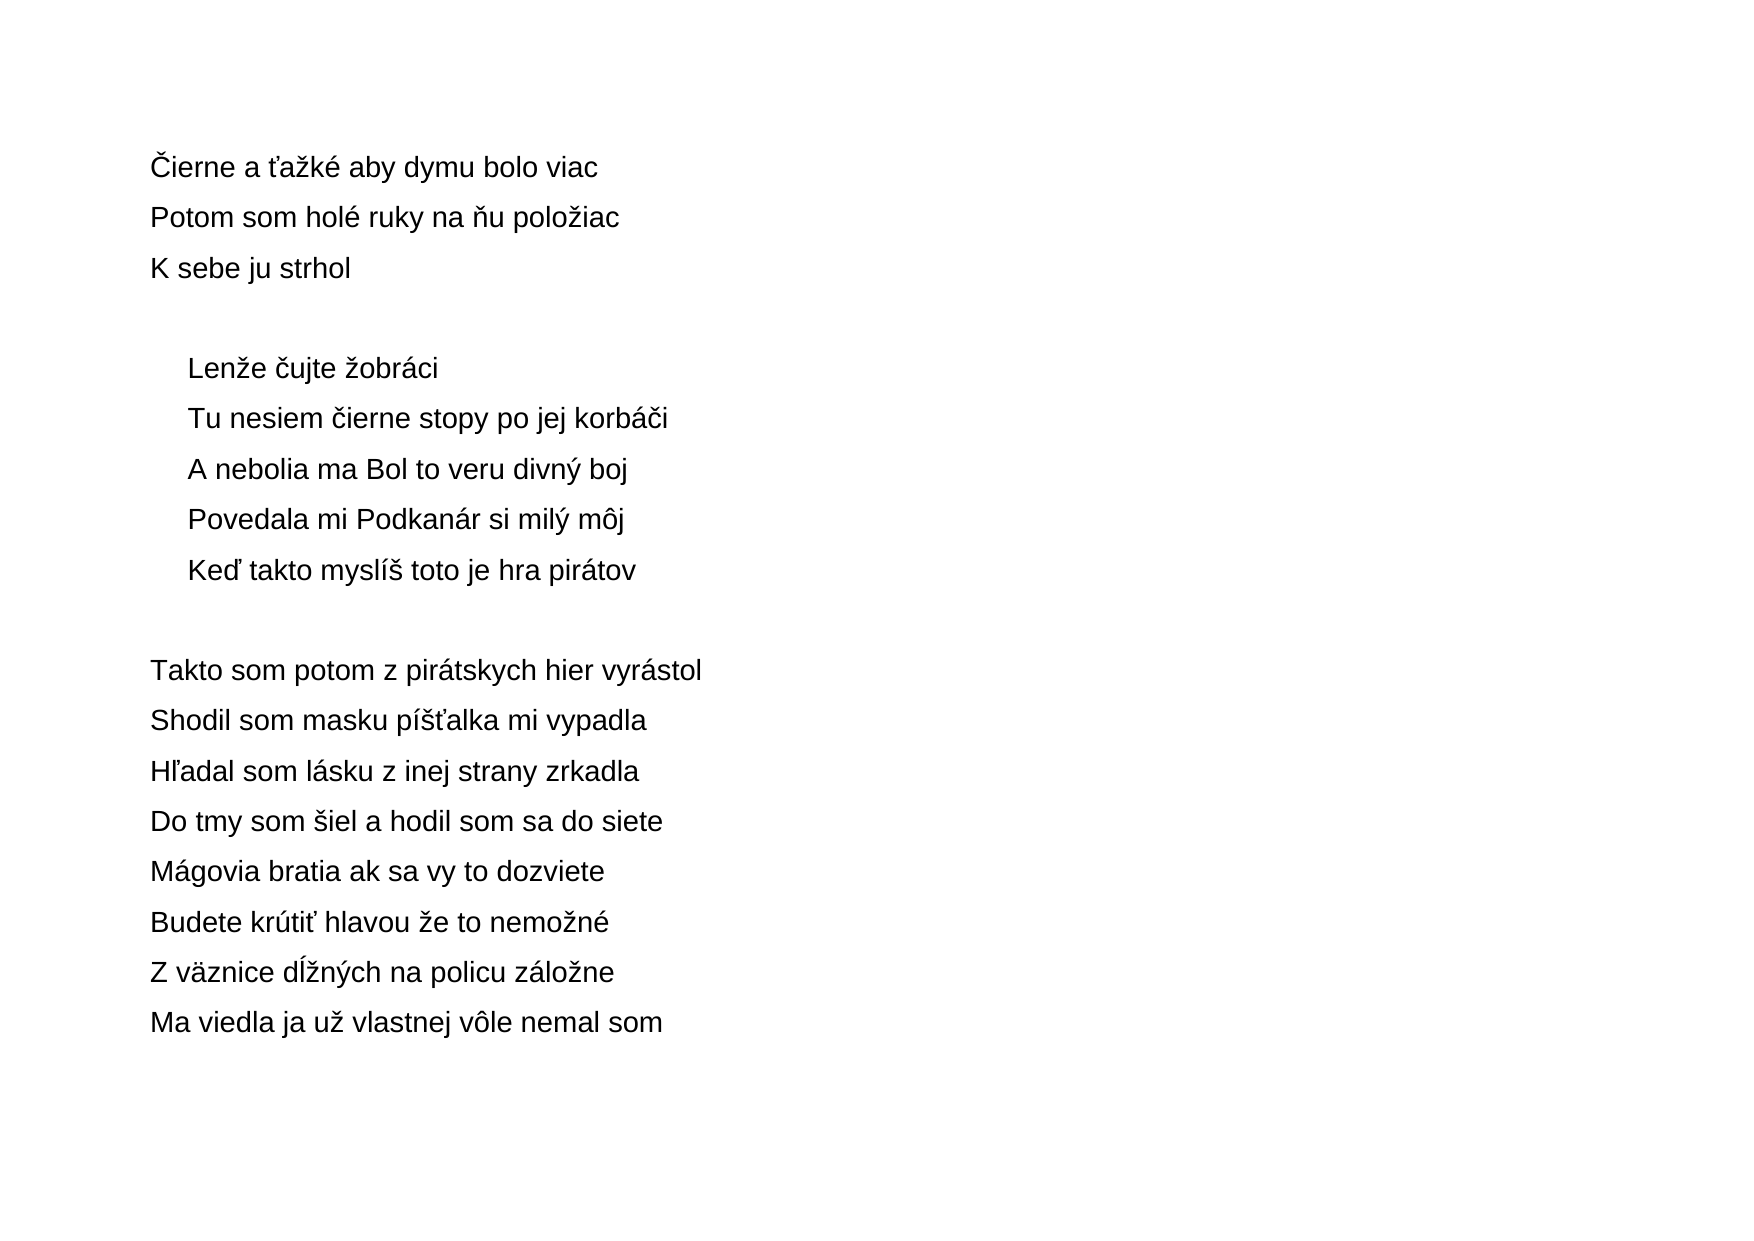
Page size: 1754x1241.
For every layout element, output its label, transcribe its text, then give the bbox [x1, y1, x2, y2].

text Ma viedla ja už vlastnej vôle nemal som [150, 1005, 1242, 1039]
text Tu nesiem čierne stopy po jej korbáči [150, 402, 1242, 435]
text Budete krútiť hlavou že to nemožné [150, 905, 1242, 938]
text Potom som holé ruky na ňu položiac [150, 200, 1242, 234]
text Povedala mi Podkanár si milý môj [150, 502, 1242, 536]
text Čierne a ťažké aby dymu bolo viac [150, 150, 1242, 183]
text Lenže čujte žobráci [150, 351, 1242, 385]
text Shodil som masku píšťalka mi vypadla [150, 703, 1242, 737]
text Hľadal som lásku z inej strany zrkadla [150, 754, 1242, 787]
text Do tmy som šiel a hodil som sa do siete [150, 804, 1242, 838]
text A nebolia ma Bol to veru divný boj [150, 452, 1242, 485]
text Keď takto myslíš toto je hra pirátov [150, 552, 1242, 586]
text Z väznice dĺžných na policu záložne [150, 955, 1242, 988]
text Takto som potom z pirátskych hier vyrástol [150, 653, 1242, 687]
text K sebe ju strhol [150, 251, 1242, 284]
text Mágovia bratia ak sa vy to dozviete [150, 854, 1242, 888]
